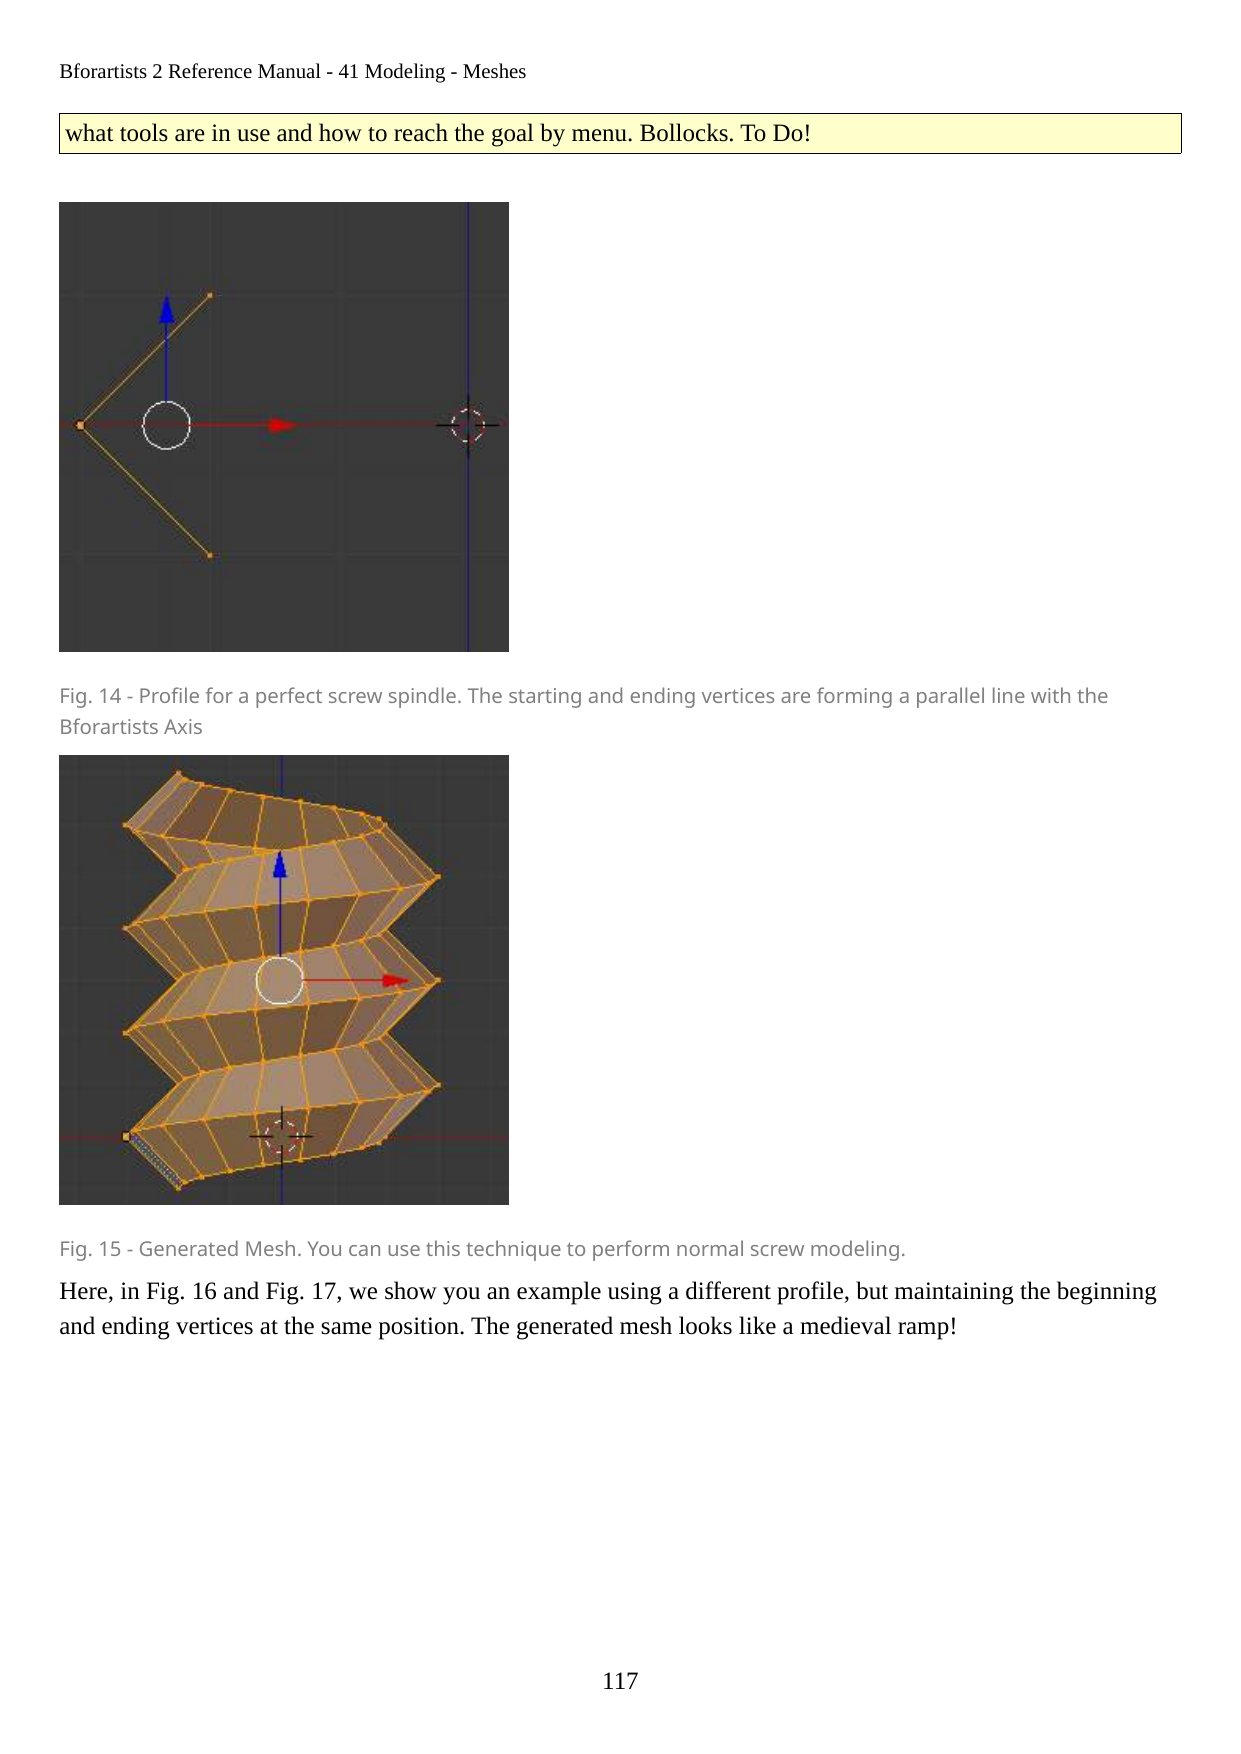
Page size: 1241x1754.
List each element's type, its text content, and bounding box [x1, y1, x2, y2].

text Here, in Fig. 16 and Fig. 17, we show you an example using a different profile, but maintaining the beginning and ending vertices at the same position. The generated mesh looks like a medieval ramp! [59, 1276, 1181, 1340]
text Fig. 14 - Profile for a perfect screw spindle. The starting and ending vertices are forming a parallel line with the Bforartists Axis [59, 678, 1181, 740]
table_cell what tools are in use and how to reach the goal by menu. Bollocks. To Do! [60, 114, 1181, 153]
picture [59, 202, 509, 652]
picture [59, 755, 509, 1205]
text Fig. 15 - Generated Mesh. You can use this technique to perform normal screw modeling. [59, 1231, 1181, 1262]
